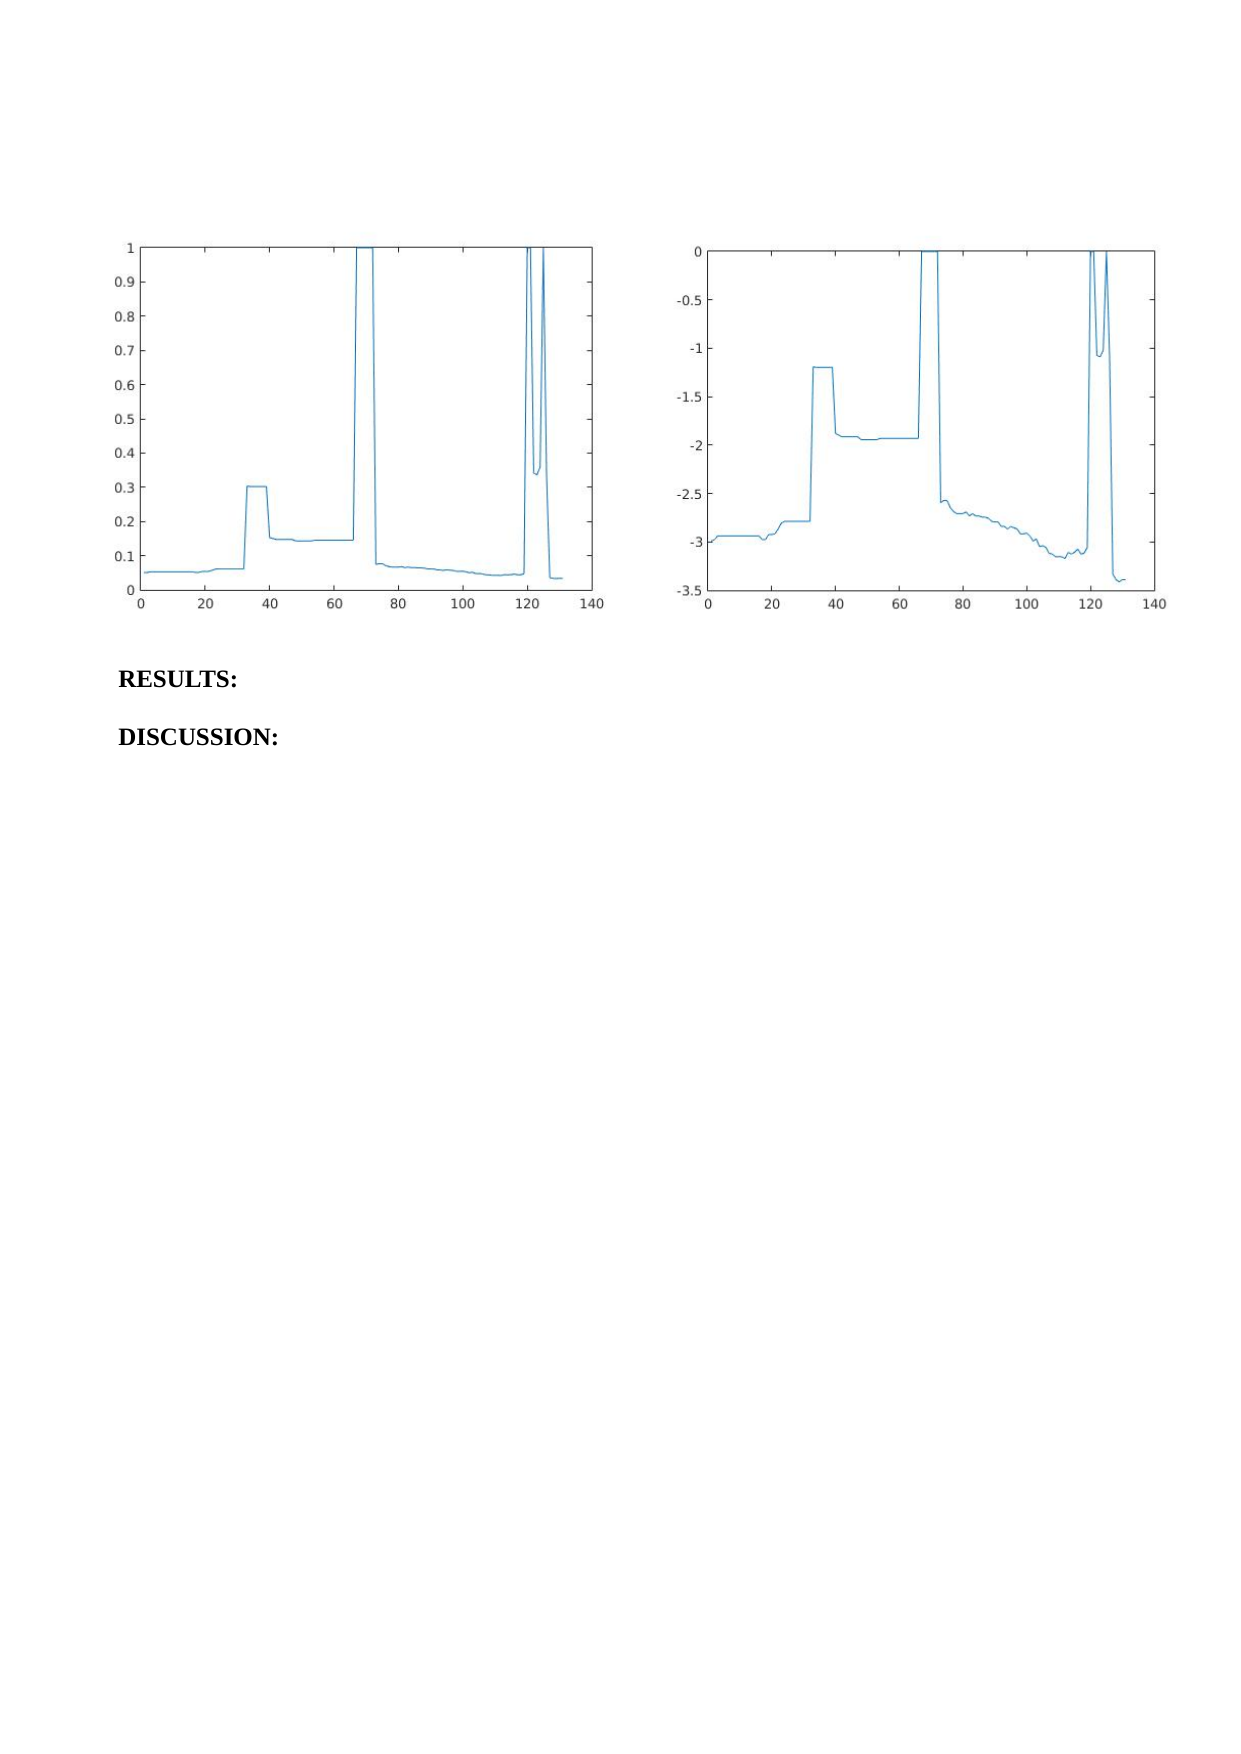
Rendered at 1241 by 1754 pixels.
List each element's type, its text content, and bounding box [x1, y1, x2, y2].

text DISCUSSION: [118, 722, 1122, 751]
picture [65, 216, 1209, 636]
text RESULTS: [118, 664, 1122, 693]
